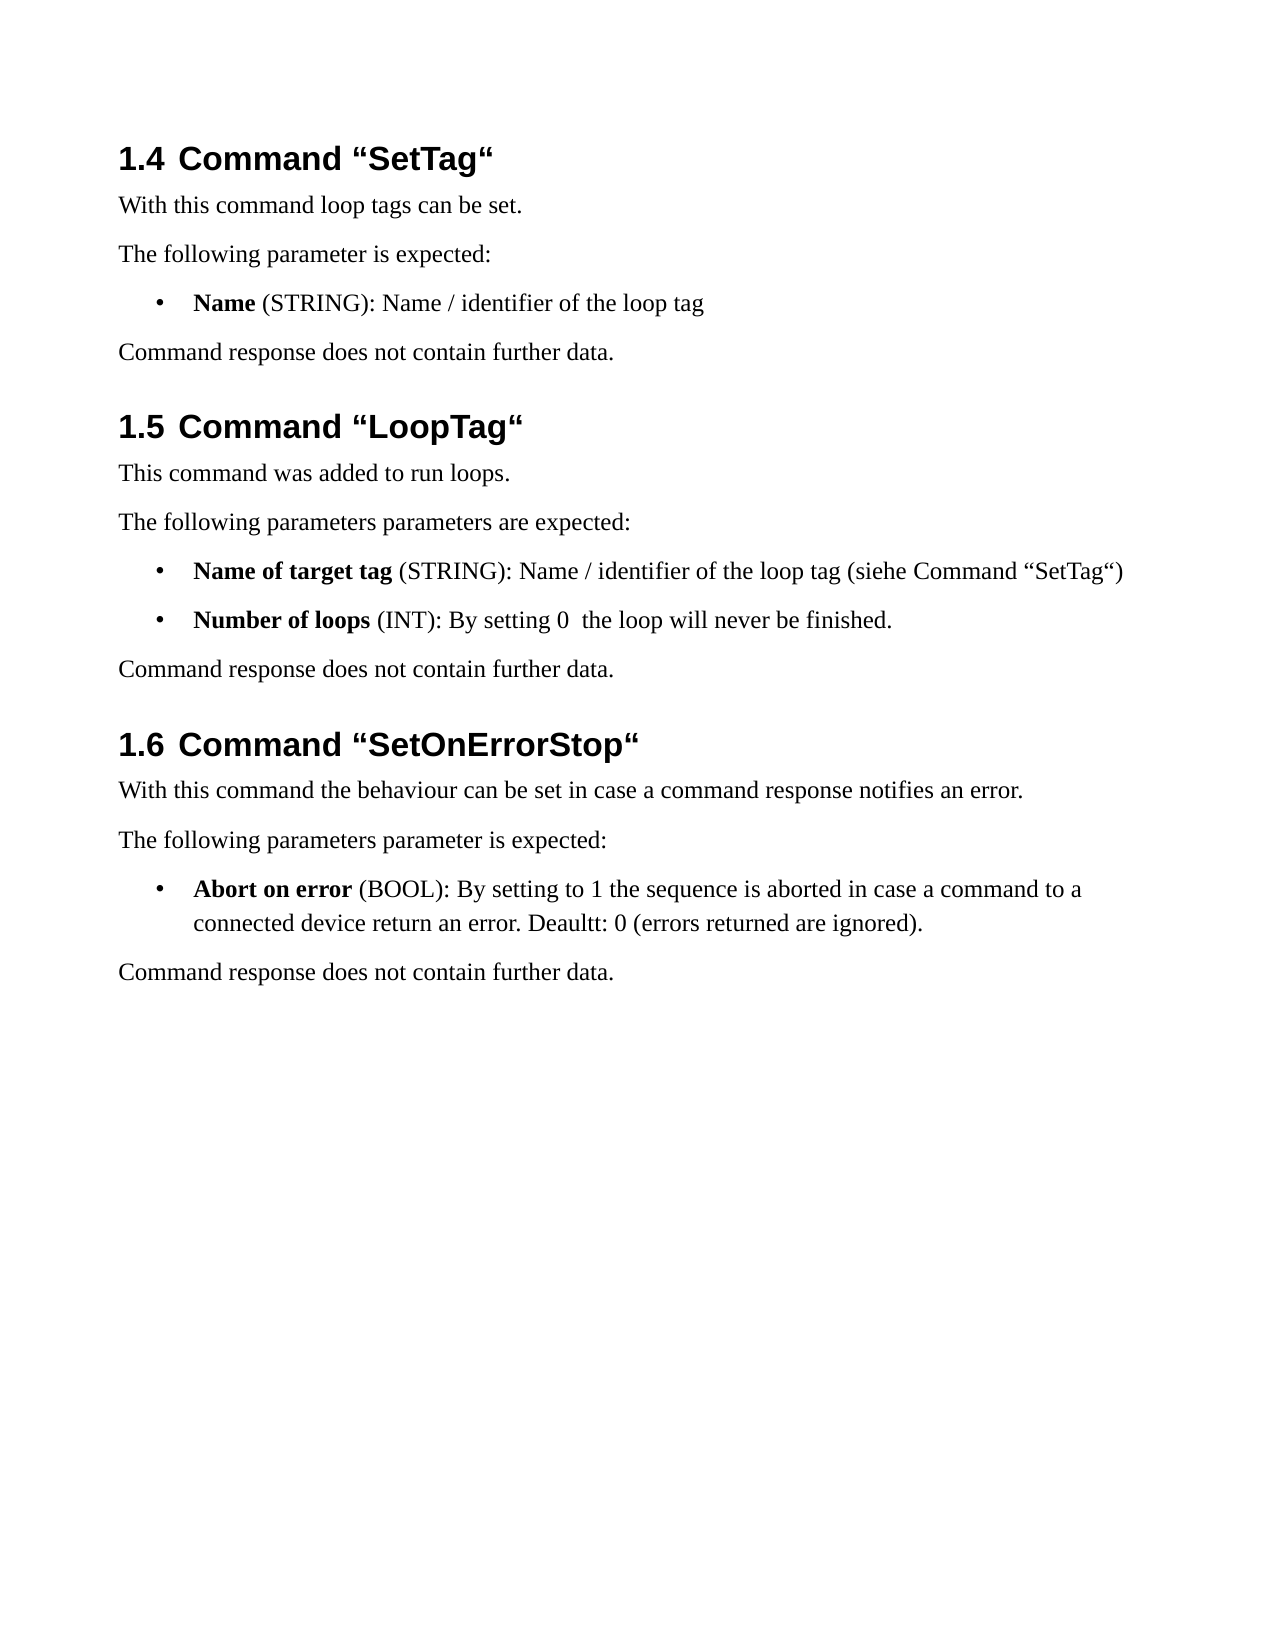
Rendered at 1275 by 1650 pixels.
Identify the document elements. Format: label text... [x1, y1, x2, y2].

text Command response does not contain further data. [118, 337, 1157, 366]
subtitle Command “LoopTag“ [118, 407, 1157, 446]
subtitle Command “SetOnErrorStop“ [118, 724, 1157, 763]
text With this command the behaviour can be set in case a command response notifies an error. [118, 776, 1157, 804]
subtitle Command “SetTag“ [118, 139, 1157, 178]
text The following parameters parameters are expected: [118, 507, 1157, 536]
list Name (STRING): Name / identifier of the loop tag [156, 288, 1157, 317]
text This command was added to run loops. [118, 458, 1157, 487]
text With this command loop tags can be set. [118, 190, 1157, 219]
text Command response does not contain further data. [118, 654, 1157, 683]
list Number of loops (INT): By setting 0 the loop will never be finished. [156, 606, 1157, 634]
list Abort on error (BOOL): By setting to 1 the sequence is aborted in case a command to a connected device return an error. Deaultt: 0 (errors returned are ignored). [156, 874, 1157, 937]
text The following parameter is expected: [118, 239, 1157, 268]
text The following parameters parameter is expected: [118, 825, 1157, 853]
list Name of target tag (STRING): Name / identifier of the loop tag (siehe Command “SetTag“) [156, 556, 1157, 585]
text Command response does not contain further data. [118, 957, 1157, 986]
